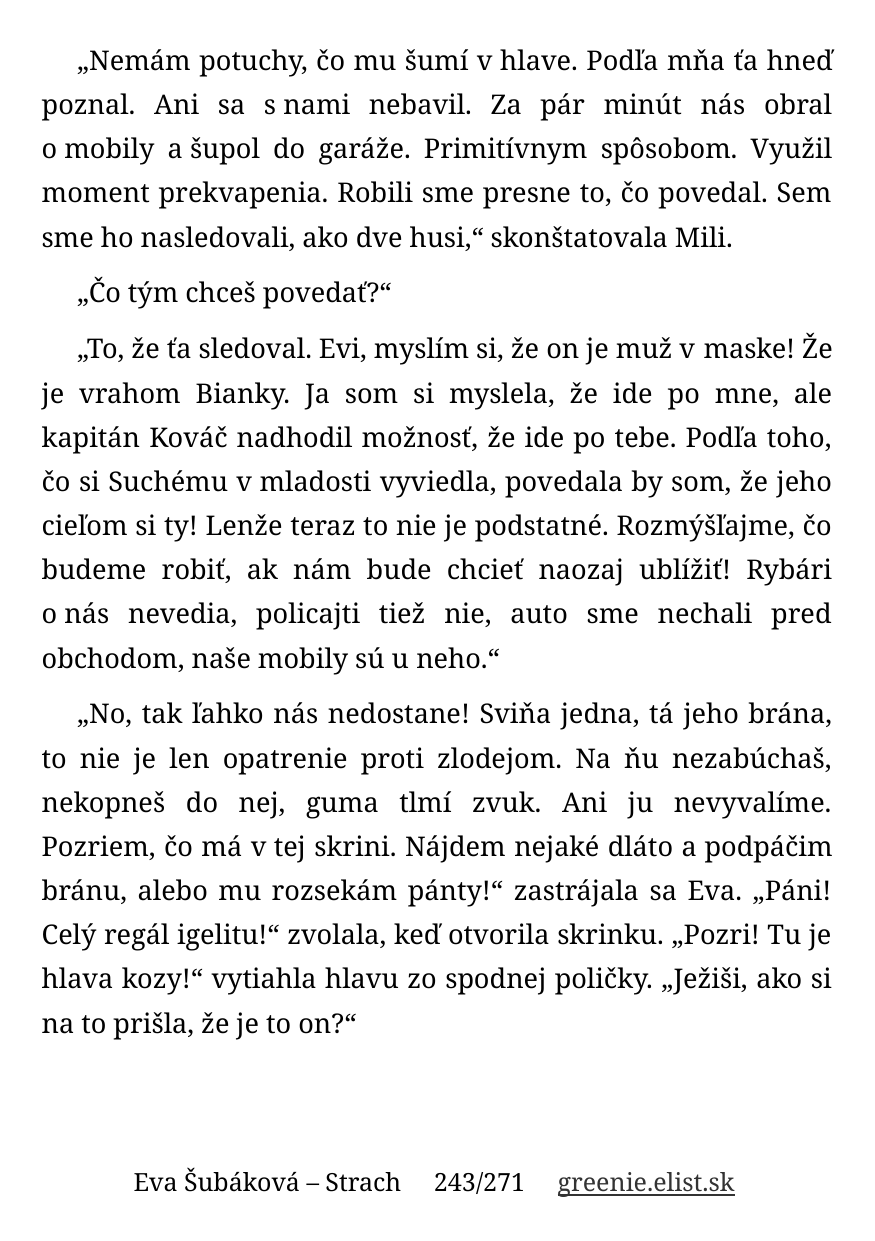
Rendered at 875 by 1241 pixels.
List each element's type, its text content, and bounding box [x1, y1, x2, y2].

text „Čo tým chceš povedať?“ [41, 274, 833, 311]
text „No, tak ľahko nás nedostane! Sviňa jedna, tá jeho brána, to nie je len opatrenie proti zlodejom. Na ňu nezabúchaš, nekopneš do nej, guma tlmí zvuk. Ani ju nevyvalíme. Pozriem, čo má v tej skrini. Nájdem nejaké dláto a podpáčim bránu, alebo mu rozsekám pánty!“ zastrájala sa Eva. „Páni! Celý regál igelitu!“ zvolala, keď otvorila skrinku. „Pozri! Tu je hlava kozy!“ vytiahla hlavu zo spodnej poličky. „Ježiši, ako si na to prišla, že je to on?“ [41, 695, 833, 1041]
text „To, že ťa sledoval. Evi, myslím si, že on je muž v maske! Že je vrahom Bianky. Ja som si myslela, že ide po mne, ale kapitán Kováč nadhodil možnosť, že ide po tebe. Podľa toho, čo si Suchému v mladosti vyviedla, povedala by som, že jeho cieľom si ty! Lenže teraz to nie je podstatné. Rozmýšľajme, čo budeme robiť, ak nám bude chcieť naozaj ublížiť! Rybári o nás nevedia, policajti tiež nie, auto sme nechali pred obchodom, naše mobily sú u neho.“ [41, 330, 833, 676]
text „Nemám potuchy, čo mu šumí v hlave. Podľa mňa ťa hneď poznal. Ani sa s nami nebavil. Za pár minút nás obral o mobily a šupol do garáže. Primitívnym spôsobom. Využil moment prekvapenia. Robili sme presne to, čo povedal. Sem sme ho nasledovali, ako dve husi,“ skonštatovala Mili. [41, 41, 833, 255]
